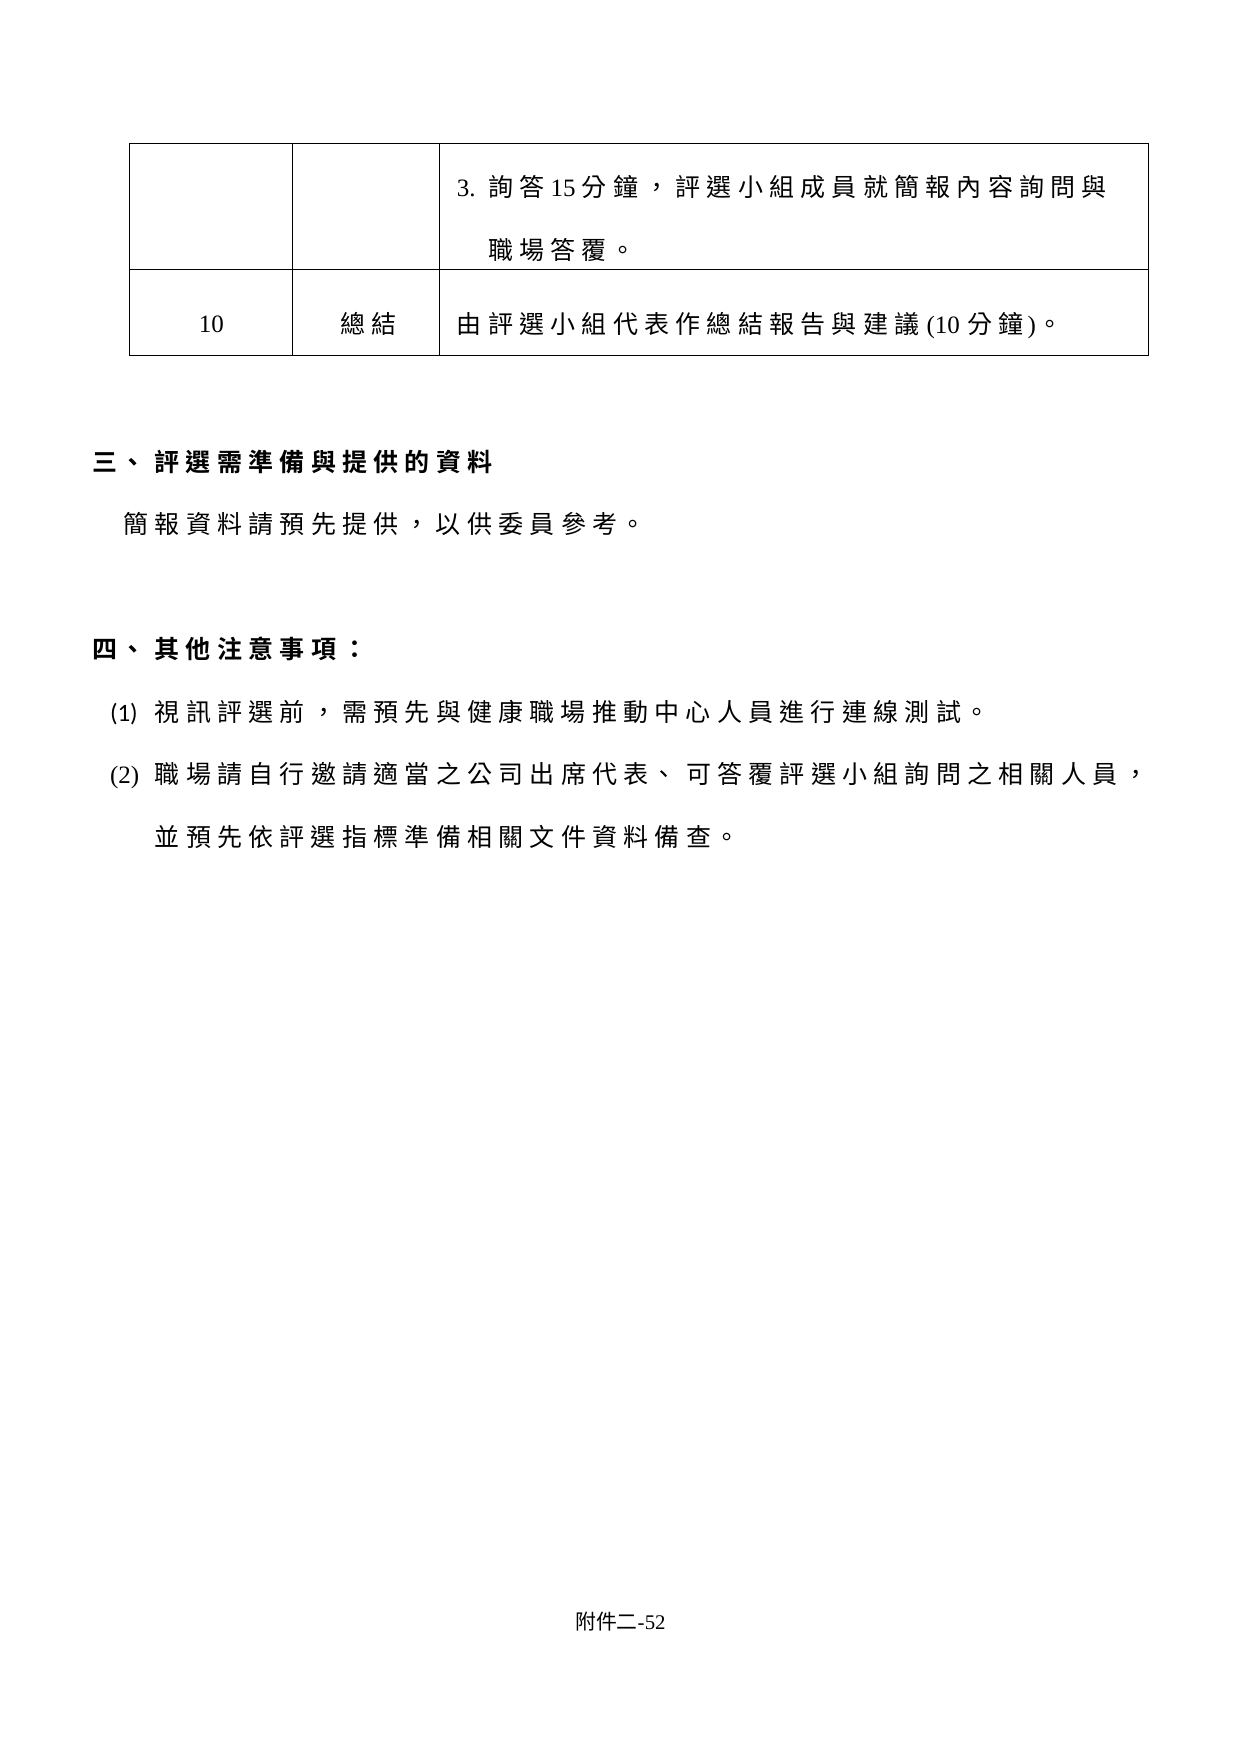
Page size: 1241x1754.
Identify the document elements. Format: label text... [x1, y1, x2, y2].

list 視訊評選前，需預先與健康職場推動中心人員進行連線測試。 [103, 668, 1151, 731]
table_cell 3. 詢答15分鐘，評選小組成員就簡報內容詢問與職場答覆。 [440, 144, 1148, 269]
list 職場請自行邀請適當之公司出席代表、可答覆評選小組詢問之相關人員，並預先依評選指標準備相關文件資料備查。 [103, 731, 1151, 856]
table_cell [130, 144, 292, 269]
table_cell 由評選小組代表作總結報告與建議(10分鐘)。 [440, 270, 1148, 355]
text 四、其他注意事項： [89, 606, 1151, 668]
table_cell 總結 [293, 270, 439, 355]
text 簡報資料請預先提供，以供委員參考。 [114, 481, 1151, 543]
table_cell 10 [130, 270, 292, 355]
table_cell [293, 144, 439, 269]
text 三、評選需準備與提供的資料 [89, 418, 1151, 481]
